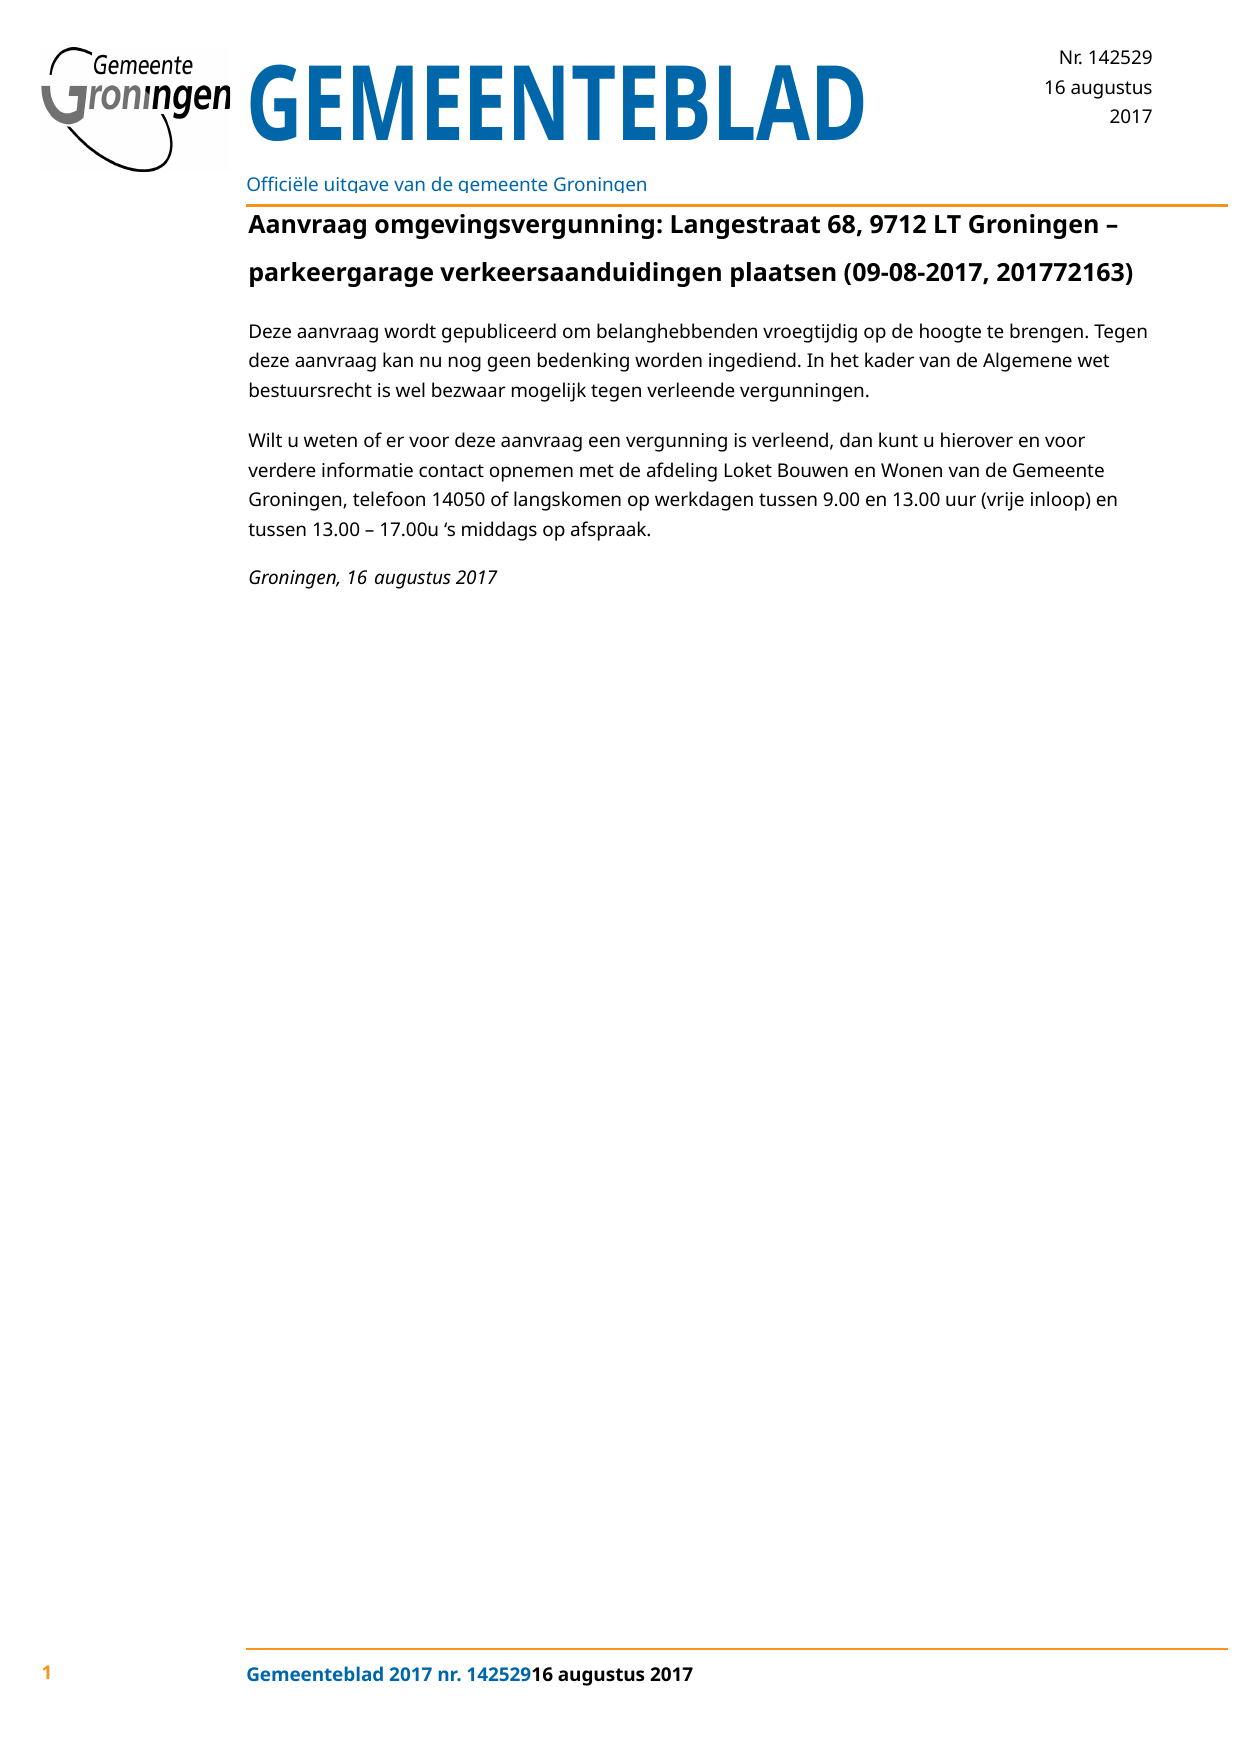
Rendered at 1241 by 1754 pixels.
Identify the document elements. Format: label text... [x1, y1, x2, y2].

text Aanvraag omgevingsvergunning: Langestraat 68, 9712 LT Groningen – parkeergarage verkeersaanduidingen plaatsen (09-08-2017, 201772163) [248, 207, 1152, 288]
text Deze aanvraag wordt gepubliceerd om belanghebbenden vroegtijdig op de hoogte te brengen. Tegen deze aanvraag kan nu nog geen bedenking worden ingediend. In het kader van de Algemene wet bestuursrecht is wel bezwaar mogelijk tegen verleende vergunningen. [248, 318, 1152, 403]
text Wilt u weten of er voor deze aanvraag een vergunning is verleend, dan kunt u hierover en voor verdere informatie contact opnemen met de afdeling Loket Bouwen en Wonen van de Gemeente Groningen, telefoon 14050 of langskomen op werkdagen tussen 9.00 en 13.00 uur (vrije inloop) en tussen 13.00 – 17.00u ‘s middags op afspraak. [248, 427, 1152, 542]
picture [41, 47, 231, 172]
text Groningen, 16 augustus 2017 [248, 564, 1152, 590]
